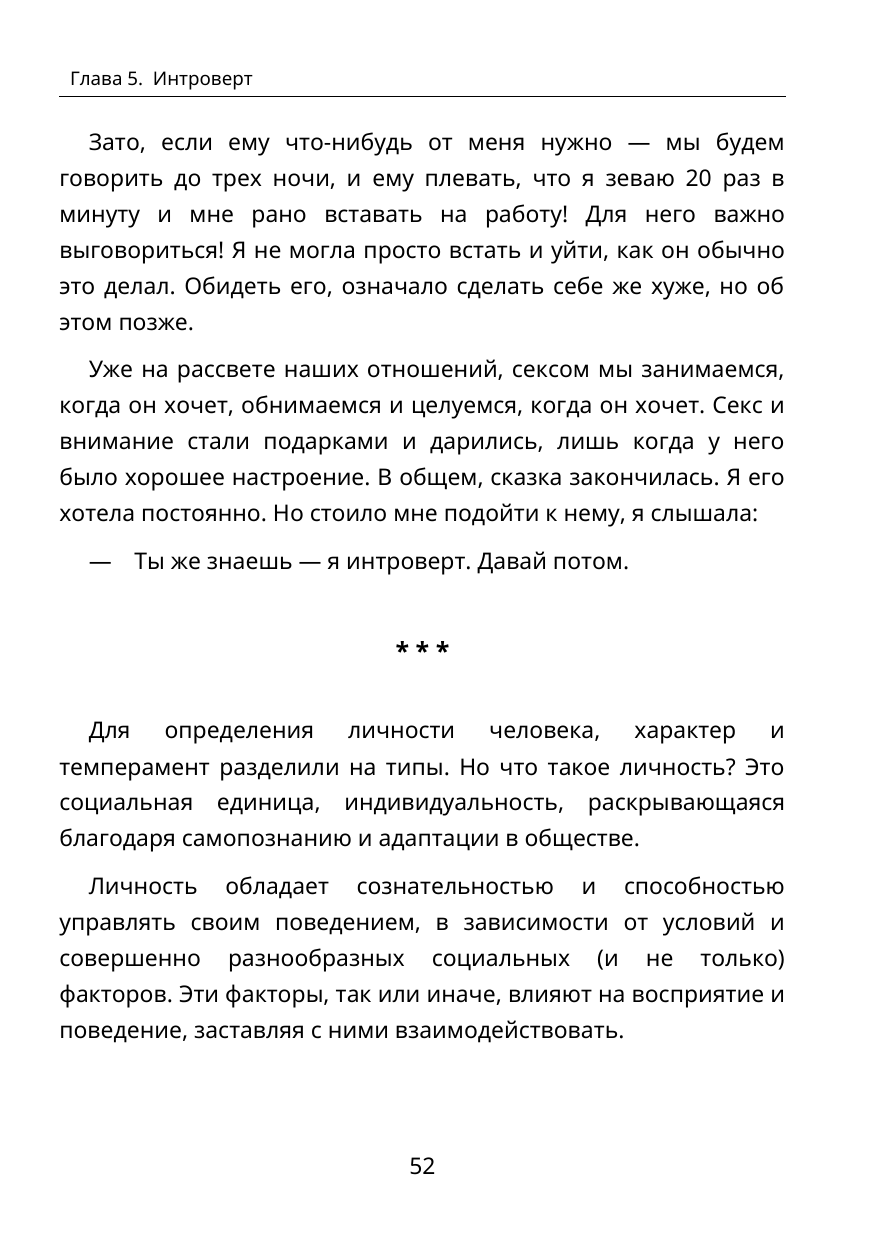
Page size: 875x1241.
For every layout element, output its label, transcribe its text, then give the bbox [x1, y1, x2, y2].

list Ты же знаешь — я интроверт. Давай потом. [59, 545, 786, 576]
subtitle * * * [59, 634, 786, 668]
text Личность обладает сознательностью и способностью управлять своим поведением, в зависимости от условий и совершенно разнообразных социальных (и не только) факторов. Эти факторы, так или иначе, влияют на восприятие и поведение, заставляя с ними взаимодействовать. [59, 870, 786, 1045]
text Уже на рассвете наших отношений, сексом мы занимаемся, когда он хочет, обнимаемся и целуемся, когда он хочет. Секс и внимание стали подарками и дарились, лишь когда у него было хорошее настроение. В общем, сказка закончилась. Я его хотела постоянно. Но стоило мне подойти к нему, я слышала: [59, 353, 786, 528]
text Для определения личности человека, характер и темперамент разделили на типы. Но что такое личность? Это социальная единица, индивидуальность, раскрывающаяся благодаря самопознанию и адаптации в обществе. [59, 714, 786, 853]
text Зато, если ему что-нибудь от меня нужно — мы будем говорить до трех ночи, и ему плевать, что я зеваю 20 раз в минуту и мне рано вставать на работу! Для него важно выговориться! Я не могла просто встать и уйти, как он обычно это делал. Обидеть его, означало сделать себе же хуже, но об этом позже. [59, 126, 786, 337]
